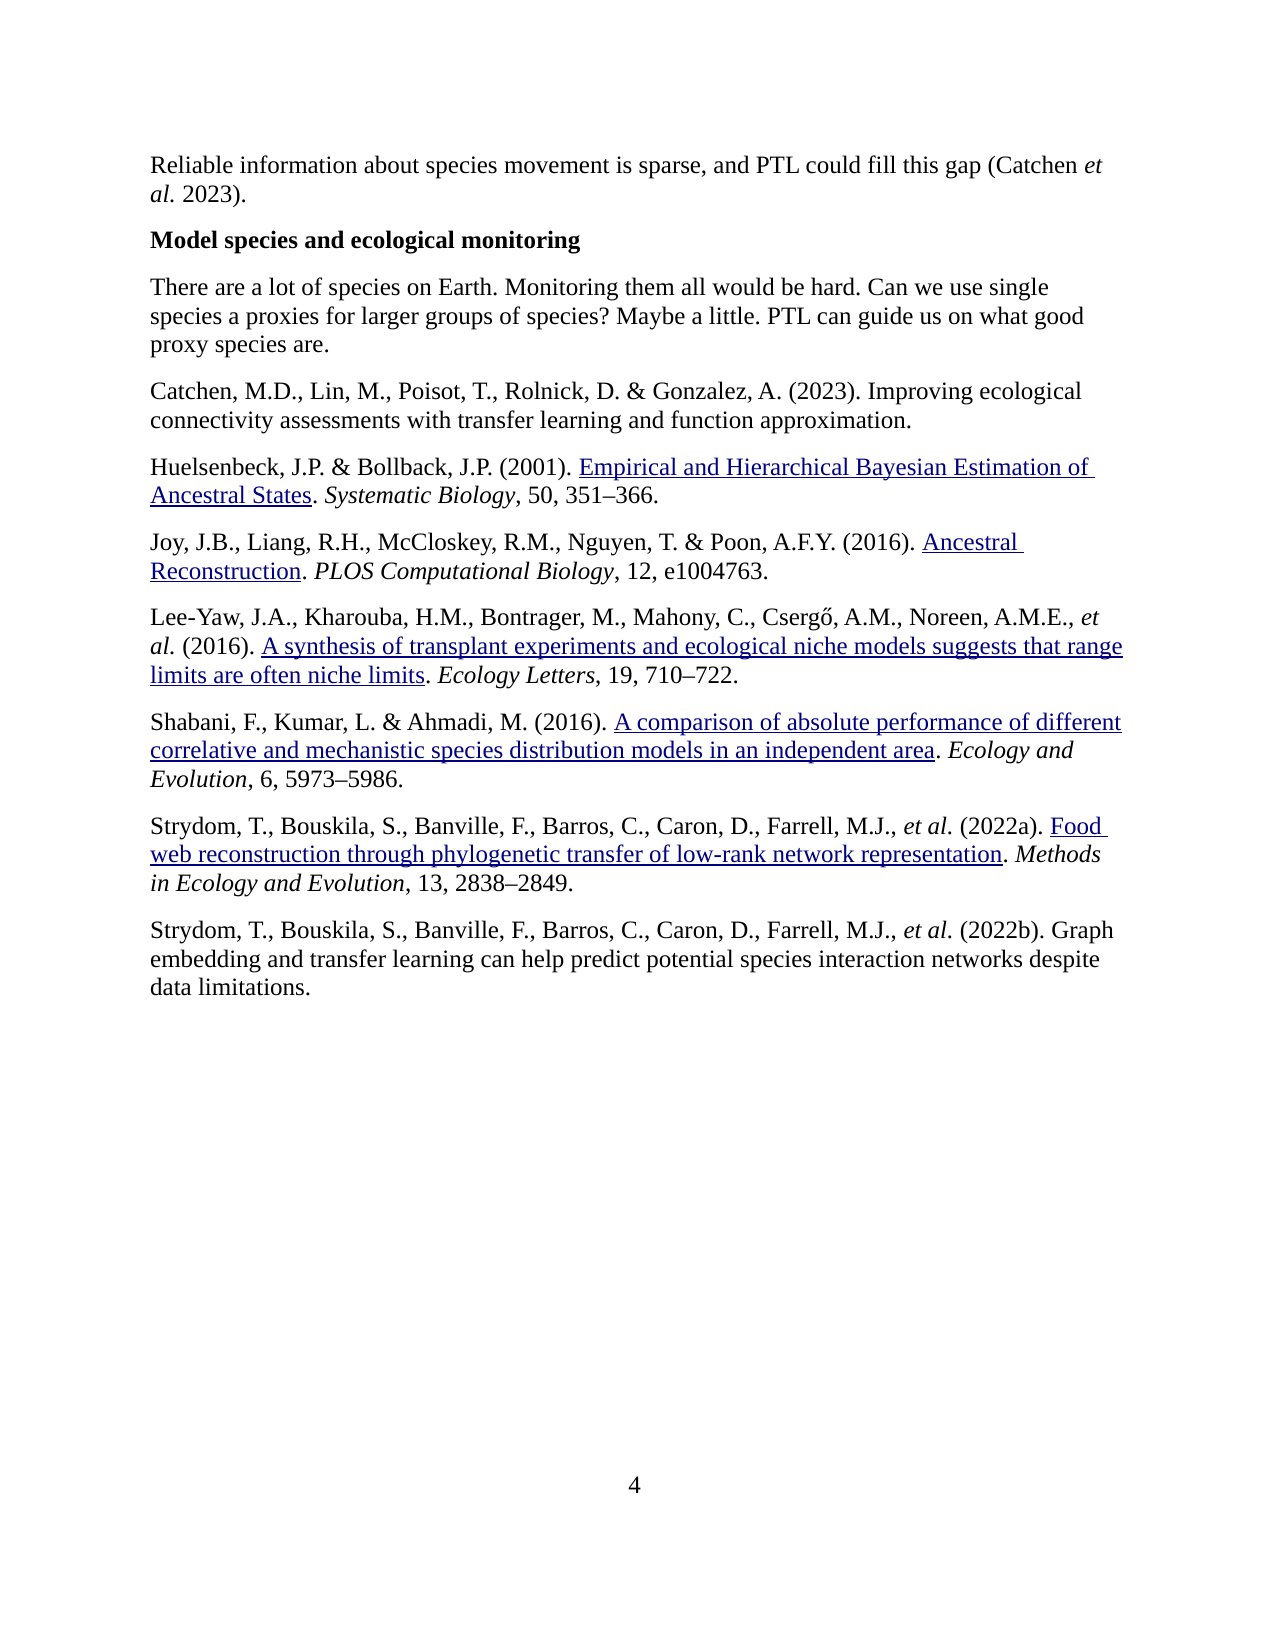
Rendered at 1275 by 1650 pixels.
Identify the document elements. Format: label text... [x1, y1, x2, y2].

text There are a lot of species on Earth. Monitoring them all would be hard. Can we use single species a proxies for larger groups of species? Maybe a little. PTL can guide us on what good proxy species are. [150, 272, 1125, 358]
text Catchen, M.D., Lin, M., Poisot, T., Rolnick, D. & Gonzalez, A. (2023). Improving ecological connectivity assessments with transfer learning and function approximation. [150, 376, 1125, 434]
text Lee-Yaw, J.A., Kharouba, H.M., Bontrager, M., Mahony, C., Csergő, A.M., Noreen, A.M.E., et al. (2016). A synthesis of transplant experiments and ecological niche models suggests that range limits are often niche limits. Ecology Letters, 19, 710–722. [150, 602, 1125, 689]
text Strydom, T., Bouskila, S., Banville, F., Barros, C., Caron, D., Farrell, M.J., et al. (2022a). Food web reconstruction through phylogenetic transfer of low-rank network representation. Methods in Ecology and Evolution, 13, 2838–2849. [150, 811, 1125, 897]
text Reliable information about species movement is sparse, and PTL could fill this gap (Catchen et al. 2023). [150, 150, 1125, 207]
text Shabani, F., Kumar, L. & Ahmadi, M. (2016). A comparison of absolute performance of different correlative and mechanistic species distribution models in an independent area. Ecology and Evolution, 6, 5973–5986. [150, 707, 1125, 793]
text Model species and ecological monitoring [150, 225, 1125, 254]
text Joy, J.B., Liang, R.H., McCloskey, R.M., Nguyen, T. & Poon, A.F.Y. (2016). Ancestral Reconstruction. PLOS Computational Biology, 12, e1004763. [150, 527, 1125, 584]
text Strydom, T., Bouskila, S., Banville, F., Barros, C., Caron, D., Farrell, M.J., et al. (2022b). Graph embedding and transfer learning can help predict potential species interaction networks despite data limitations. [150, 915, 1125, 1001]
text Huelsenbeck, J.P. & Bollback, J.P. (2001). Empirical and Hierarchical Bayesian Estimation of Ancestral States. Systematic Biology, 50, 351–366. [150, 452, 1125, 509]
